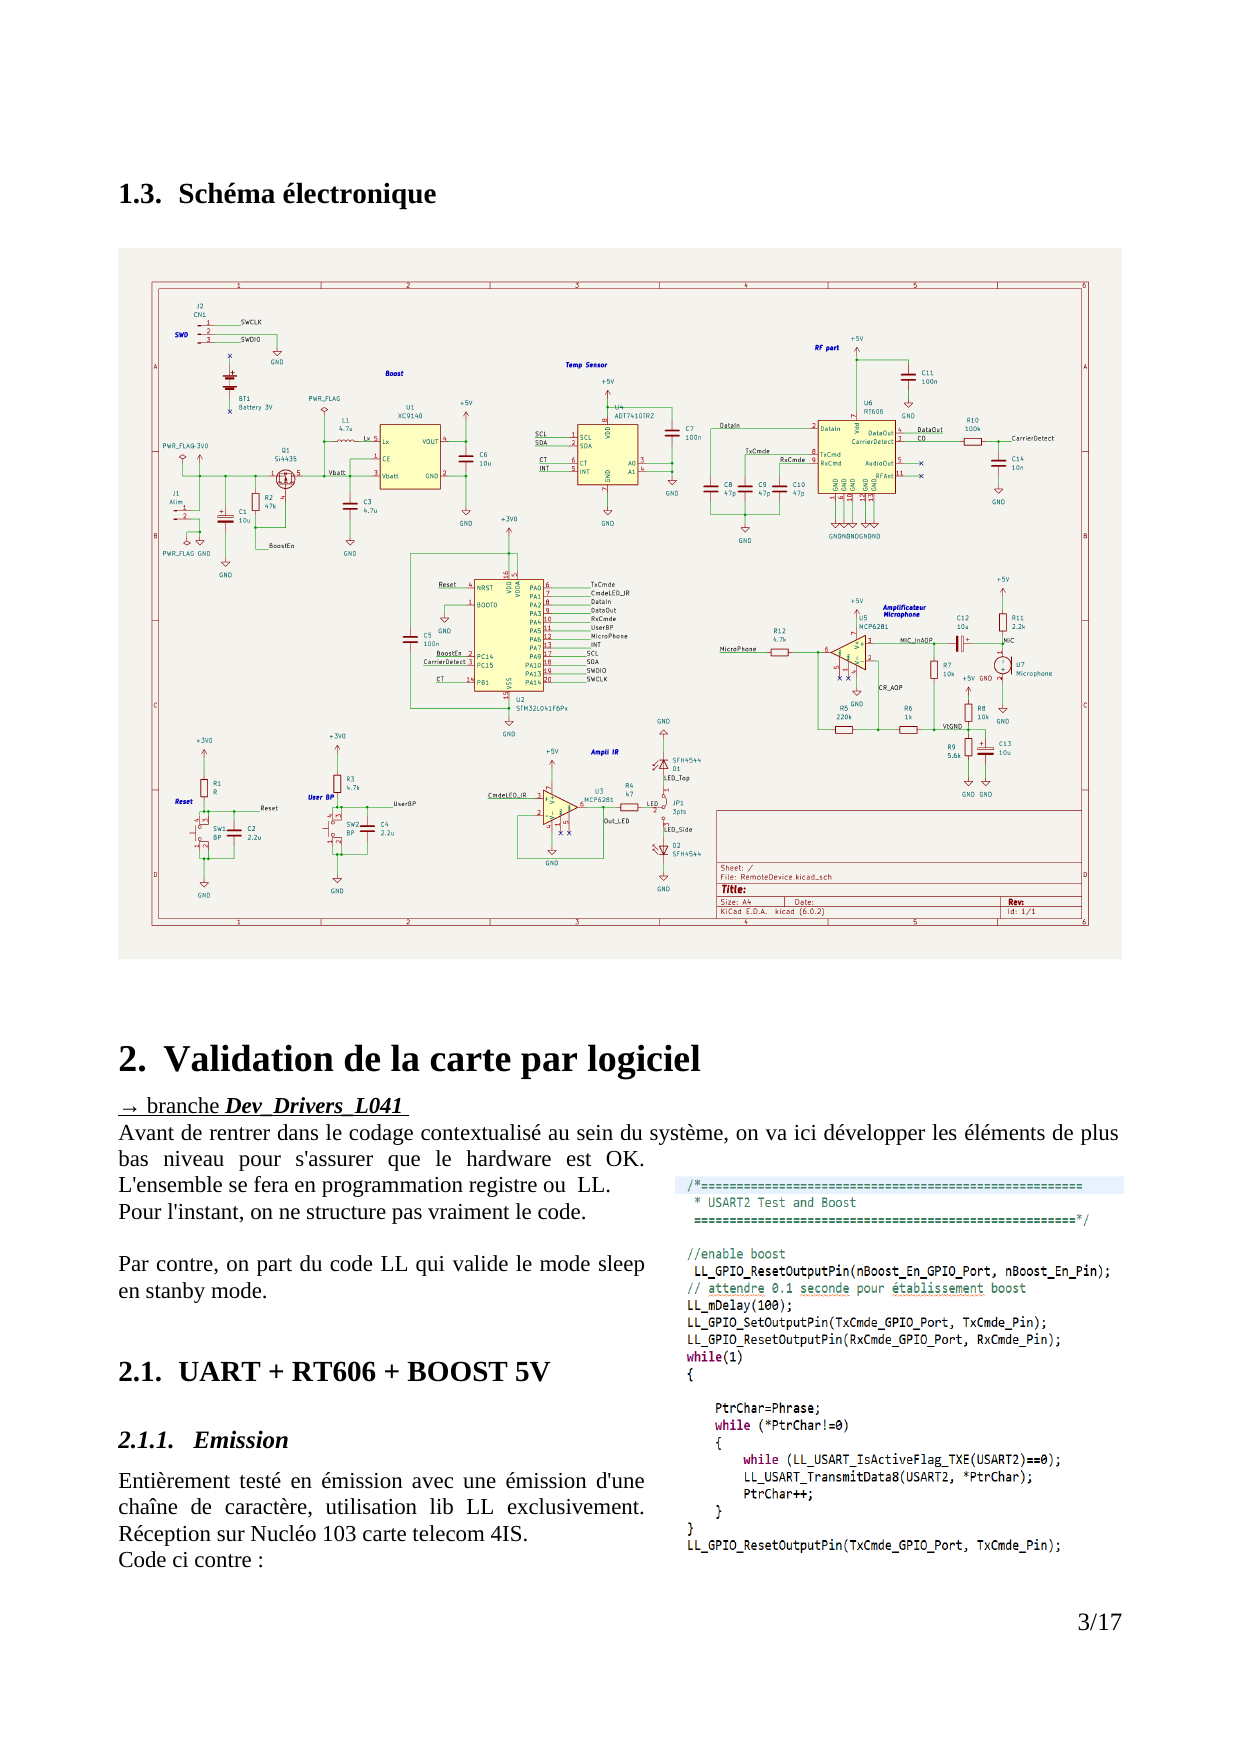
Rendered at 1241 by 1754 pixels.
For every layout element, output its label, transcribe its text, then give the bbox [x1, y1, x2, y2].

text Pour l'instant, on ne structure pas vraiment le code. [118, 1198, 675, 1224]
picture [118, 248, 1122, 959]
text → branche Dev_Drivers_L041 [118, 1092, 1122, 1119]
subtitle Validation de la carte par logiciel [118, 1036, 1122, 1080]
text Entièrement testé en émission avec une émission d'une chaîne de caractère, utilisation lib LL exclusivement. Réception sur Nucléo 103 carte telecom 4IS. [118, 1467, 675, 1546]
subtitle Emission [118, 1426, 675, 1454]
text Avant de rentrer dans le codage contextualisé au sein du système, on va ici développer les éléments de plus bas niveau pour s'assurer que le hardware est OK. L'ensemble se fera en programmation registre ou LL. [118, 1119, 1122, 1198]
subtitle Schéma électronique [118, 176, 1122, 210]
text Par contre, on part du code LL qui valide le mode sleep en stanby mode. [118, 1251, 675, 1303]
subtitle UART + RT606 + BOOST 5V [118, 1354, 675, 1388]
text Code ci contre : [118, 1546, 1122, 1572]
